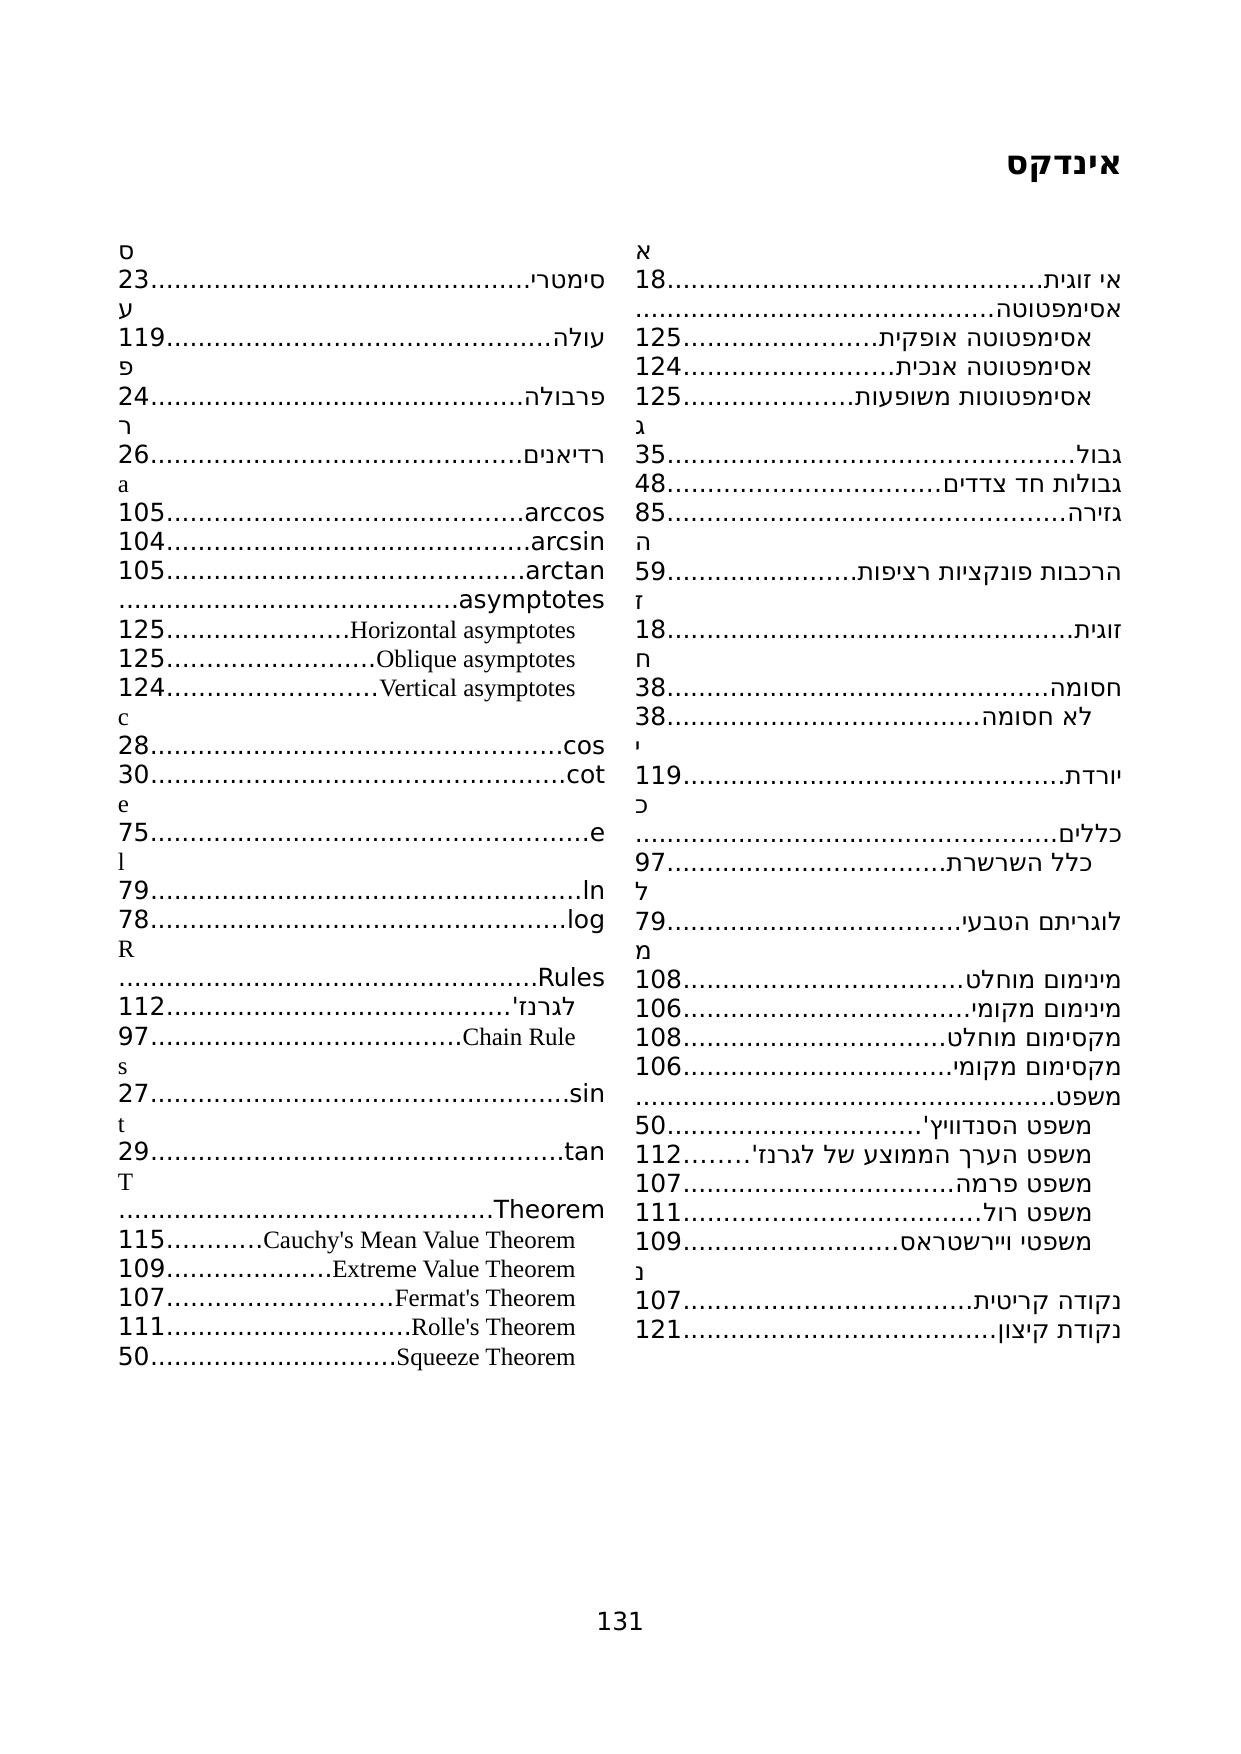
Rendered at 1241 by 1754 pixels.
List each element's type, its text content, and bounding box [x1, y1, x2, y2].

text cos 28 [118, 731, 605, 760]
text יורדת 119 [635, 761, 1122, 790]
text Fermat's Theorem 107 [118, 1283, 576, 1312]
text א [635, 236, 1122, 265]
text ג [635, 411, 1122, 440]
text גזירה 85 [635, 498, 1122, 528]
text Oblique asymptotes 125 [118, 644, 576, 673]
text לא חסומה 38 [635, 703, 1093, 732]
text לגרנז' 112 [118, 992, 576, 1022]
text Rules [118, 963, 605, 992]
text משפטי ויירשטראס 109 [635, 1228, 1093, 1257]
text עולה 119 [118, 323, 605, 353]
text Extreme Value Theorem 109 [118, 1254, 576, 1283]
text t [118, 1109, 605, 1138]
text חסומה 38 [635, 673, 1122, 703]
text מקסימום מקומי 106 [635, 1053, 1122, 1082]
text כלל השרשרת 97 [635, 848, 1093, 878]
text e [118, 789, 605, 818]
text ln 79 [118, 876, 605, 905]
text ח [635, 644, 1122, 673]
text נקודת קיצון 121 [635, 1315, 1122, 1344]
text asymptotes [118, 586, 605, 615]
text a [118, 469, 605, 498]
text פרבולה 24 [118, 382, 605, 411]
text e 75 [118, 818, 605, 847]
text אסימפטוטה אנכית 124 [635, 353, 1093, 382]
text log 78 [118, 905, 605, 934]
text Vertical asymptotes 124 [118, 673, 576, 702]
text ס [118, 236, 605, 265]
subtitle אינדקס [118, 143, 1122, 182]
text אסימפטוטה [635, 294, 1122, 323]
text R [118, 934, 605, 963]
text arcsin 104 [118, 527, 605, 556]
text ל [635, 878, 1122, 907]
text אסימפטוטות משופעות 125 [635, 382, 1093, 411]
text הרכבות פונקציות רציפות 59 [635, 557, 1122, 586]
text T [118, 1167, 605, 1196]
text זוגית 18 [635, 615, 1122, 644]
text פ [118, 353, 605, 382]
text s [118, 1051, 605, 1080]
text Chain Rule 97 [118, 1022, 576, 1051]
text sin 27 [118, 1080, 605, 1109]
text Theorem [118, 1196, 605, 1225]
text Squeeze Theorem 50 [118, 1342, 576, 1371]
text ה [635, 528, 1122, 557]
text ז [635, 586, 1122, 615]
text גבול 35 [635, 440, 1122, 469]
text arctan 105 [118, 556, 605, 586]
text י [635, 732, 1122, 761]
text רדיאנים 26 [118, 440, 605, 469]
text משפט [635, 1082, 1122, 1111]
text c [118, 702, 605, 731]
text ר [118, 411, 605, 440]
text אסימפטוטה אופקית 125 [635, 323, 1093, 353]
text משפט רול 111 [635, 1198, 1093, 1228]
text מ [635, 936, 1122, 965]
text cot 30 [118, 760, 605, 789]
text גבולות חד צדדים 48 [635, 469, 1122, 498]
text נ [635, 1257, 1122, 1286]
text Rolle's Theorem 111 [118, 1312, 576, 1342]
text l [118, 847, 605, 876]
text tan 29 [118, 1138, 605, 1167]
text כ [635, 790, 1122, 819]
text מינימום מקומי 106 [635, 994, 1122, 1023]
text arccos 105 [118, 498, 605, 527]
text Horizontal asymptotes 125 [118, 615, 576, 644]
text כללים [635, 819, 1122, 848]
text משפט פרמה 107 [635, 1169, 1093, 1198]
text משפט הסנדוויץ' 50 [635, 1111, 1093, 1140]
text אי זוגית 18 [635, 265, 1122, 294]
text סימטרי 23 [118, 265, 605, 294]
text מקסימום מוחלט 108 [635, 1023, 1122, 1053]
text נקודה קריטית 107 [635, 1286, 1122, 1315]
text Cauchy's Mean Value Theorem 115 [118, 1225, 576, 1254]
text ע [118, 294, 605, 323]
text מינימום מוחלט 108 [635, 965, 1122, 994]
text לוגריתם הטבעי 79 [635, 907, 1122, 936]
text משפט הערך הממוצע של לגרנז' 112 [635, 1140, 1093, 1169]
